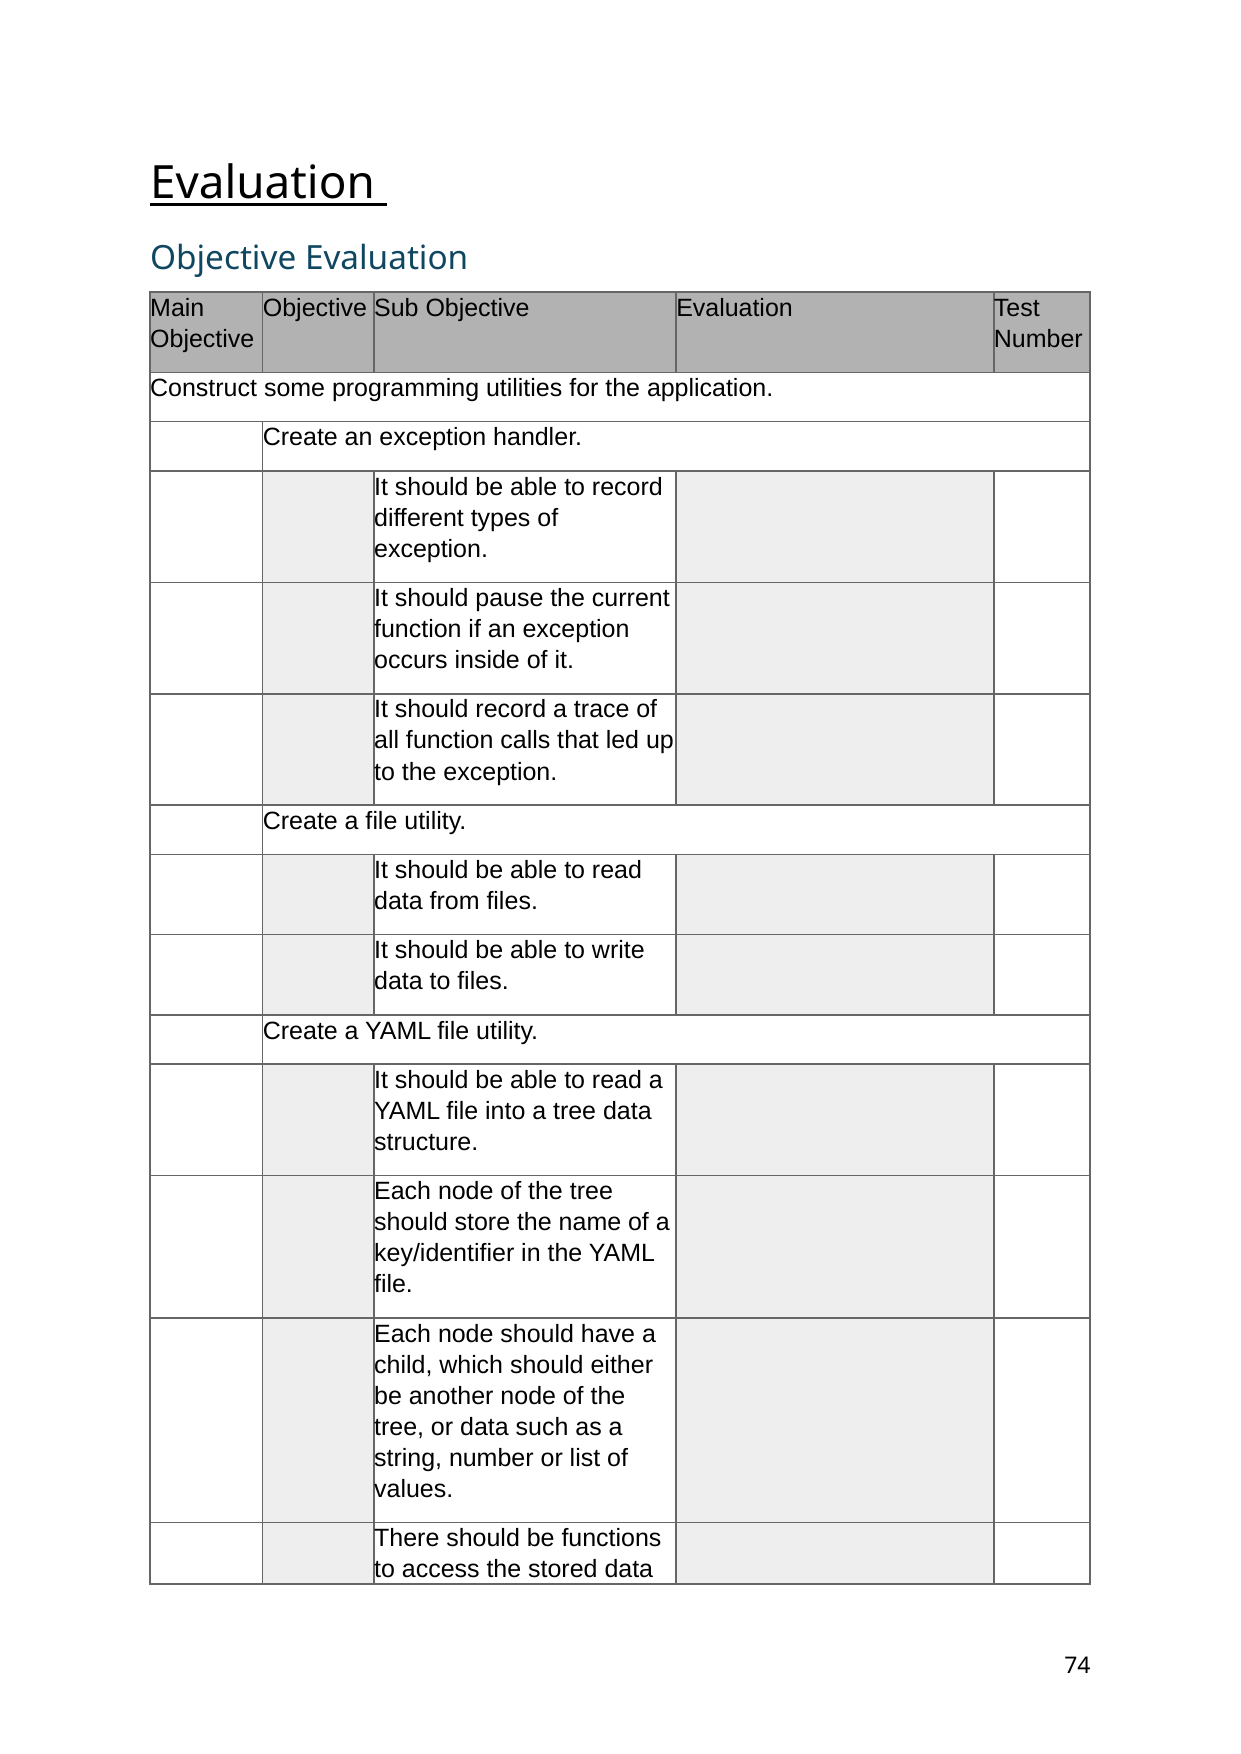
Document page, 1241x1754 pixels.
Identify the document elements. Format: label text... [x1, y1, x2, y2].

table_cell [151, 855, 262, 934]
table_cell [151, 1016, 262, 1063]
table_cell Create an exception handler. [263, 422, 1089, 470]
table_cell [995, 695, 1089, 804]
table_cell It should be able to read data from files. [375, 855, 675, 934]
table_cell There should be functions to access the stored data [375, 1523, 675, 1583]
table_cell [151, 472, 262, 581]
table_cell Each node of the tree should store the name of a key/identifier in the YAML file. [375, 1176, 675, 1317]
table_header Main Objective [151, 293, 262, 372]
table_cell [677, 1065, 993, 1175]
table_cell [995, 935, 1089, 1014]
table_cell [995, 855, 1089, 934]
table_cell [677, 935, 993, 1014]
subtitle Evaluation [150, 150, 1090, 212]
table_cell [995, 1319, 1089, 1522]
table_cell It should be able to read a YAML file into a tree data structure. [375, 1065, 675, 1175]
table_cell [677, 1176, 993, 1317]
table_cell [151, 1065, 262, 1175]
table_cell [677, 855, 993, 934]
table_header Evaluation [677, 293, 993, 372]
table_cell Create a file utility. [263, 806, 1089, 853]
table_cell [151, 583, 262, 693]
table_cell [263, 855, 373, 934]
table_cell It should record a trace of all function calls that led up to the exception. [375, 695, 675, 804]
table_cell It should be able to record different types of exception. [375, 472, 675, 581]
table_cell [151, 806, 262, 853]
table_cell [677, 1523, 993, 1583]
table_cell [151, 1319, 262, 1522]
table_cell [995, 1523, 1089, 1583]
table_cell [263, 1065, 373, 1175]
table_cell [677, 1319, 993, 1522]
table_cell [151, 1176, 262, 1317]
table_cell [995, 1176, 1089, 1317]
table_cell Create a YAML file utility. [263, 1016, 1089, 1063]
table_cell [677, 695, 993, 804]
table_header Test Number [995, 293, 1089, 372]
table_cell [151, 422, 262, 470]
table_cell [263, 472, 373, 581]
table_cell [263, 1176, 373, 1317]
table_cell [263, 1319, 373, 1522]
table_header Objective [263, 293, 373, 372]
table_cell [263, 695, 373, 804]
table_cell [995, 1065, 1089, 1175]
table_cell [677, 583, 993, 693]
table_header Sub Objective [375, 293, 675, 372]
table_cell Construct some programming utilities for the application. [151, 373, 1089, 421]
table_cell [151, 695, 262, 804]
table_cell It should pause the current function if an exception occurs inside of it. [375, 583, 675, 693]
table_cell [151, 1523, 262, 1583]
table_cell It should be able to write data to files. [375, 935, 675, 1014]
table_cell [995, 472, 1089, 581]
table_cell [677, 472, 993, 581]
subtitle Objective Evaluation [150, 234, 1090, 279]
table_cell [151, 935, 262, 1014]
table_cell [263, 935, 373, 1014]
table_cell [263, 583, 373, 693]
table_cell Each node should have a child, which should either be another node of the tree, or data such as a string, number or list of values. [375, 1319, 675, 1522]
table_cell [263, 1523, 373, 1583]
table_cell [995, 583, 1089, 693]
